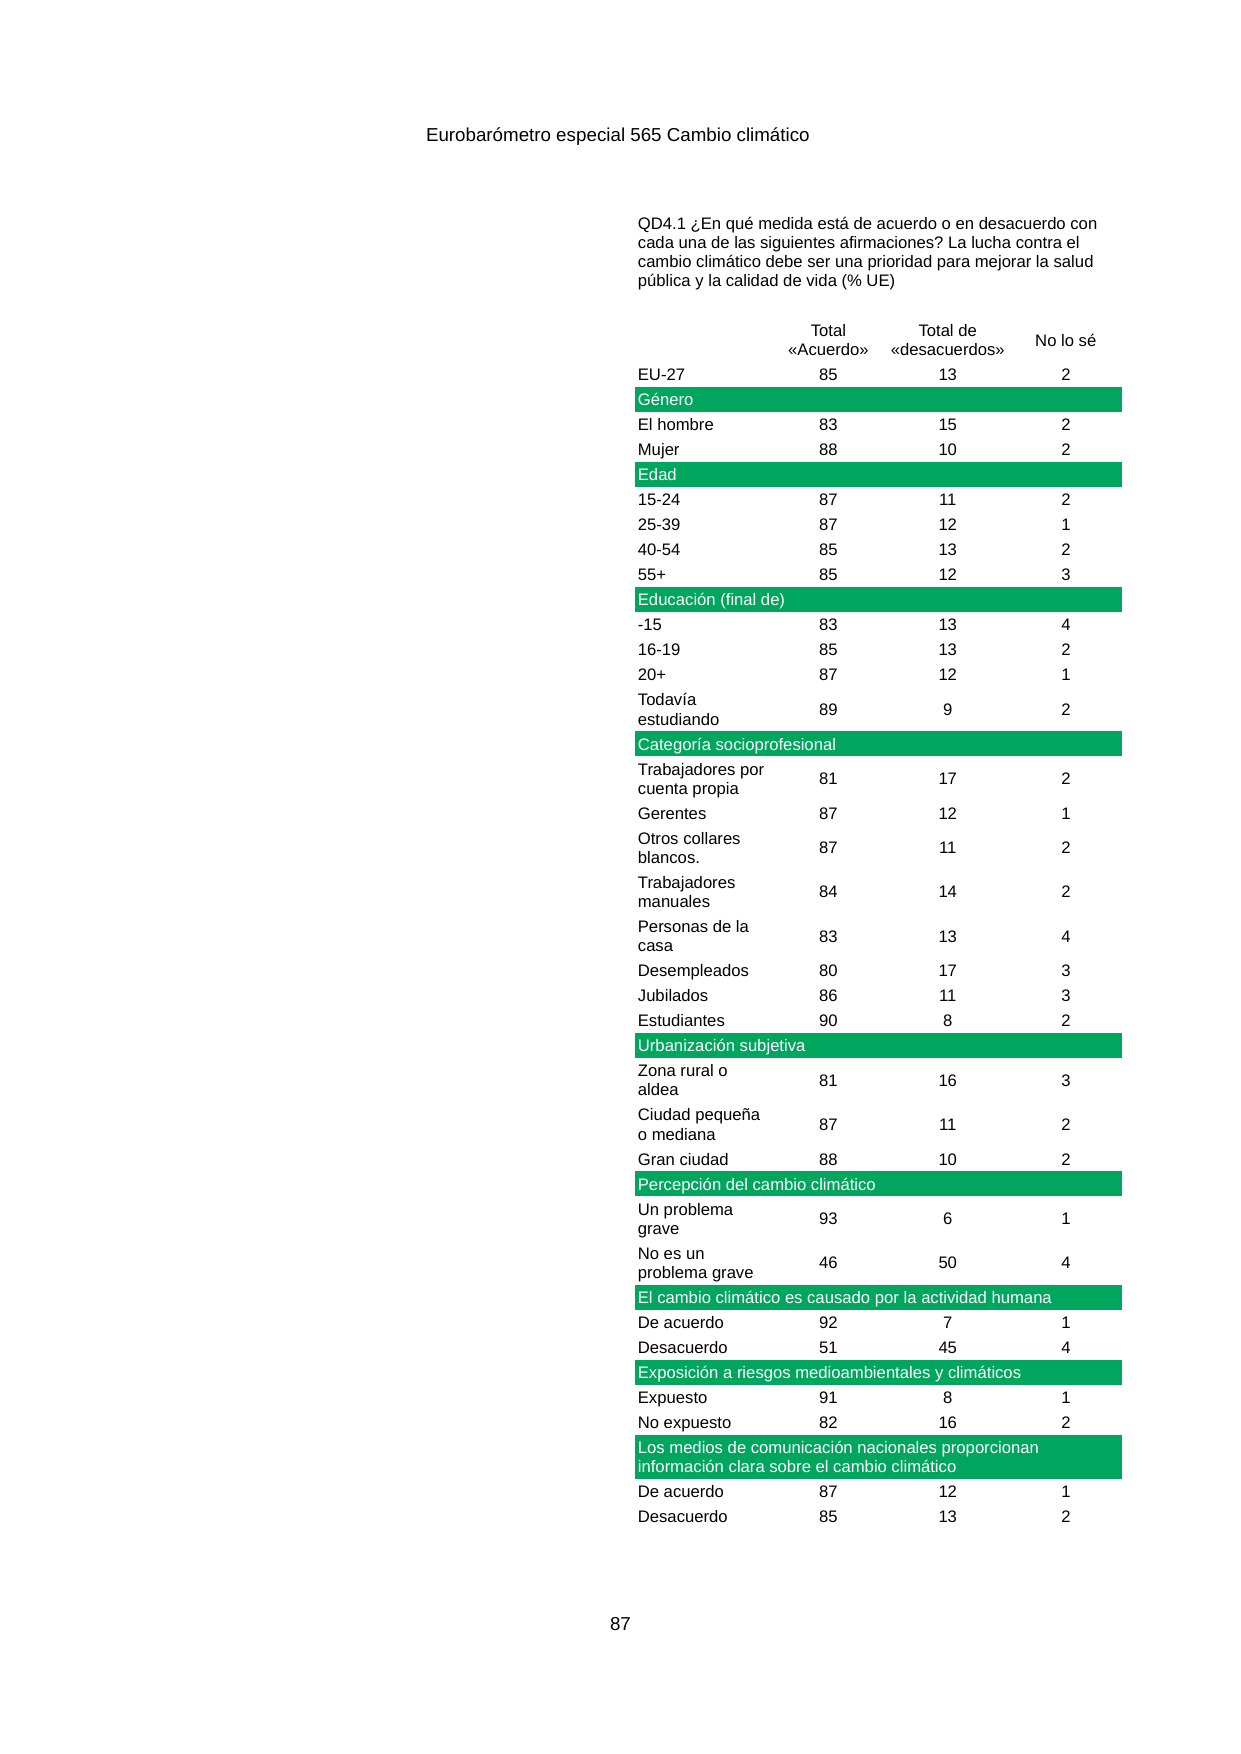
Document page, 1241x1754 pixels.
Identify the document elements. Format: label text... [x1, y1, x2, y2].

table_cell Zona rural o aldea [635, 1058, 770, 1102]
table_cell Total de «desacuerdos» [886, 318, 1009, 362]
table_cell 1 [1009, 801, 1122, 826]
table_cell 11 [886, 1102, 1009, 1146]
table_cell Género [635, 387, 1122, 412]
table_cell 87 [770, 487, 886, 512]
table_cell 40-54 [635, 537, 770, 562]
table_cell 2 [1009, 487, 1122, 512]
table_cell 6 [886, 1196, 1009, 1241]
table_cell 1 [1009, 1479, 1122, 1504]
table_cell 2 [1009, 437, 1122, 462]
table_cell 20+ [635, 662, 770, 687]
table_cell 85 [770, 537, 886, 562]
table_cell 92 [770, 1310, 886, 1335]
table_cell 2 [1009, 537, 1122, 562]
table_cell 17 [886, 958, 1009, 983]
table_cell 2 [1009, 756, 1122, 801]
table_cell [635, 318, 770, 362]
table_cell [770, 293, 886, 318]
table_cell 46 [770, 1241, 886, 1285]
table_cell 1 [1009, 1196, 1122, 1241]
table_cell Los medios de comunicación nacionales proporcionan información clara sobre el cambio climático [635, 1435, 1122, 1479]
table_cell 50 [886, 1241, 1009, 1285]
table_cell De acuerdo [635, 1479, 770, 1504]
table_cell 13 [886, 637, 1009, 662]
table_cell 82 [770, 1410, 886, 1435]
table_cell 13 [886, 362, 1009, 387]
table_cell 4 [1009, 914, 1122, 958]
table_cell EU-27 [635, 362, 770, 387]
table_cell 91 [770, 1385, 886, 1410]
table_cell 55+ [635, 562, 770, 587]
table_cell 12 [886, 662, 1009, 687]
table_cell Percepción del cambio climático [635, 1171, 1122, 1196]
table_cell 13 [886, 537, 1009, 562]
table_cell 16-19 [635, 637, 770, 662]
table_cell 1 [1009, 1310, 1122, 1335]
table_cell 12 [886, 562, 1009, 587]
table_cell 3 [1009, 958, 1122, 983]
table_cell 10 [886, 437, 1009, 462]
table_cell [886, 293, 1009, 318]
table_cell 15-24 [635, 487, 770, 512]
table_cell 2 [1009, 1504, 1122, 1529]
table_cell 12 [886, 512, 1009, 537]
table_cell 16 [886, 1410, 1009, 1435]
table_cell 89 [770, 687, 886, 731]
table_cell Jubilados [635, 983, 770, 1008]
table_cell 87 [770, 826, 886, 870]
table_cell No lo sé [1009, 318, 1122, 362]
table_cell 45 [886, 1335, 1009, 1360]
table_cell Ciudad pequeña o mediana [635, 1102, 770, 1146]
table_cell 1 [1009, 662, 1122, 687]
table_cell 83 [770, 412, 886, 437]
table_cell Un problema grave [635, 1196, 770, 1241]
table_cell 87 [770, 801, 886, 826]
table_cell 93 [770, 1196, 886, 1241]
table_header QD4.1 ¿En qué medida está de acuerdo o en desacuerdo con cada una de las siguientes afirmaciones? La lucha contra el cambio climático debe ser una prioridad para mejorar la salud pública y la calidad de vida (% UE) [635, 211, 1122, 293]
table_cell 4 [1009, 612, 1122, 637]
table_cell [635, 293, 770, 318]
table_cell Categoría socioprofesional [635, 731, 1122, 756]
table_cell 87 [770, 662, 886, 687]
table_cell Educación (final de) [635, 587, 1122, 612]
table_cell [1009, 293, 1122, 318]
table_cell 80 [770, 958, 886, 983]
table_cell 2 [1009, 826, 1122, 870]
table_cell -15 [635, 612, 770, 637]
table_cell 88 [770, 437, 886, 462]
table_cell Expuesto [635, 1385, 770, 1410]
table_cell 8 [886, 1385, 1009, 1410]
table_cell Mujer [635, 437, 770, 462]
table_cell 85 [770, 637, 886, 662]
table_cell El cambio climático es causado por la actividad humana [635, 1285, 1122, 1310]
table_cell 3 [1009, 1058, 1122, 1102]
table_cell 7 [886, 1310, 1009, 1335]
table_cell 11 [886, 983, 1009, 1008]
table_cell 10 [886, 1146, 1009, 1171]
table_cell 81 [770, 1058, 886, 1102]
table_cell 14 [886, 870, 1009, 914]
table_cell Exposición a riesgos medioambientales y climáticos [635, 1360, 1122, 1385]
table_cell 81 [770, 756, 886, 801]
table_cell 1 [1009, 512, 1122, 537]
table_cell El hombre [635, 412, 770, 437]
table_cell 2 [1009, 687, 1122, 731]
table_cell Edad [635, 462, 1122, 487]
table_cell De acuerdo [635, 1310, 770, 1335]
table_cell No es un problema grave [635, 1241, 770, 1285]
table_cell 88 [770, 1146, 886, 1171]
table_cell Desempleados [635, 958, 770, 983]
table_cell 8 [886, 1008, 1009, 1033]
table_cell Otros collares blancos. [635, 826, 770, 870]
table_cell 87 [770, 1479, 886, 1504]
table_cell 87 [770, 1102, 886, 1146]
table_cell 2 [1009, 1102, 1122, 1146]
table_cell 9 [886, 687, 1009, 731]
table_cell 2 [1009, 1146, 1122, 1171]
table_cell Desacuerdo [635, 1504, 770, 1529]
table_cell 2 [1009, 362, 1122, 387]
table_cell 3 [1009, 562, 1122, 587]
table_cell 86 [770, 983, 886, 1008]
table_cell 90 [770, 1008, 886, 1033]
table_cell 85 [770, 1504, 886, 1529]
table_cell No expuesto [635, 1410, 770, 1435]
table_cell 1 [1009, 1385, 1122, 1410]
table_cell Trabajadores por cuenta propia [635, 756, 770, 801]
table_cell 51 [770, 1335, 886, 1360]
table_cell Todavía estudiando [635, 687, 770, 731]
table_cell Total «Acuerdo» [770, 318, 886, 362]
table_cell 17 [886, 756, 1009, 801]
table_cell 13 [886, 612, 1009, 637]
table_cell 2 [1009, 870, 1122, 914]
table_cell 83 [770, 914, 886, 958]
table_cell 87 [770, 512, 886, 537]
table_cell Personas de la casa [635, 914, 770, 958]
table_cell 85 [770, 362, 886, 387]
table_cell 12 [886, 1479, 1009, 1504]
table_cell 2 [1009, 1008, 1122, 1033]
table_cell Desacuerdo [635, 1335, 770, 1360]
table_cell 25-39 [635, 512, 770, 537]
table_cell 83 [770, 612, 886, 637]
table_cell 11 [886, 487, 1009, 512]
table_cell Estudiantes [635, 1008, 770, 1033]
table_cell 2 [1009, 412, 1122, 437]
table_cell Gerentes [635, 801, 770, 826]
table_cell 13 [886, 1504, 1009, 1529]
table_cell 15 [886, 412, 1009, 437]
table_cell 2 [1009, 1410, 1122, 1435]
table_cell 3 [1009, 983, 1122, 1008]
table_cell 12 [886, 801, 1009, 826]
table_cell 11 [886, 826, 1009, 870]
table_cell 4 [1009, 1335, 1122, 1360]
table_cell 13 [886, 914, 1009, 958]
table_cell Urbanización subjetiva [635, 1033, 1122, 1058]
table_cell 85 [770, 562, 886, 587]
table_cell Trabajadores manuales [635, 870, 770, 914]
table_cell 16 [886, 1058, 1009, 1102]
table_cell 84 [770, 870, 886, 914]
table_cell 2 [1009, 637, 1122, 662]
table_cell 4 [1009, 1241, 1122, 1285]
table_cell Gran ciudad [635, 1146, 770, 1171]
